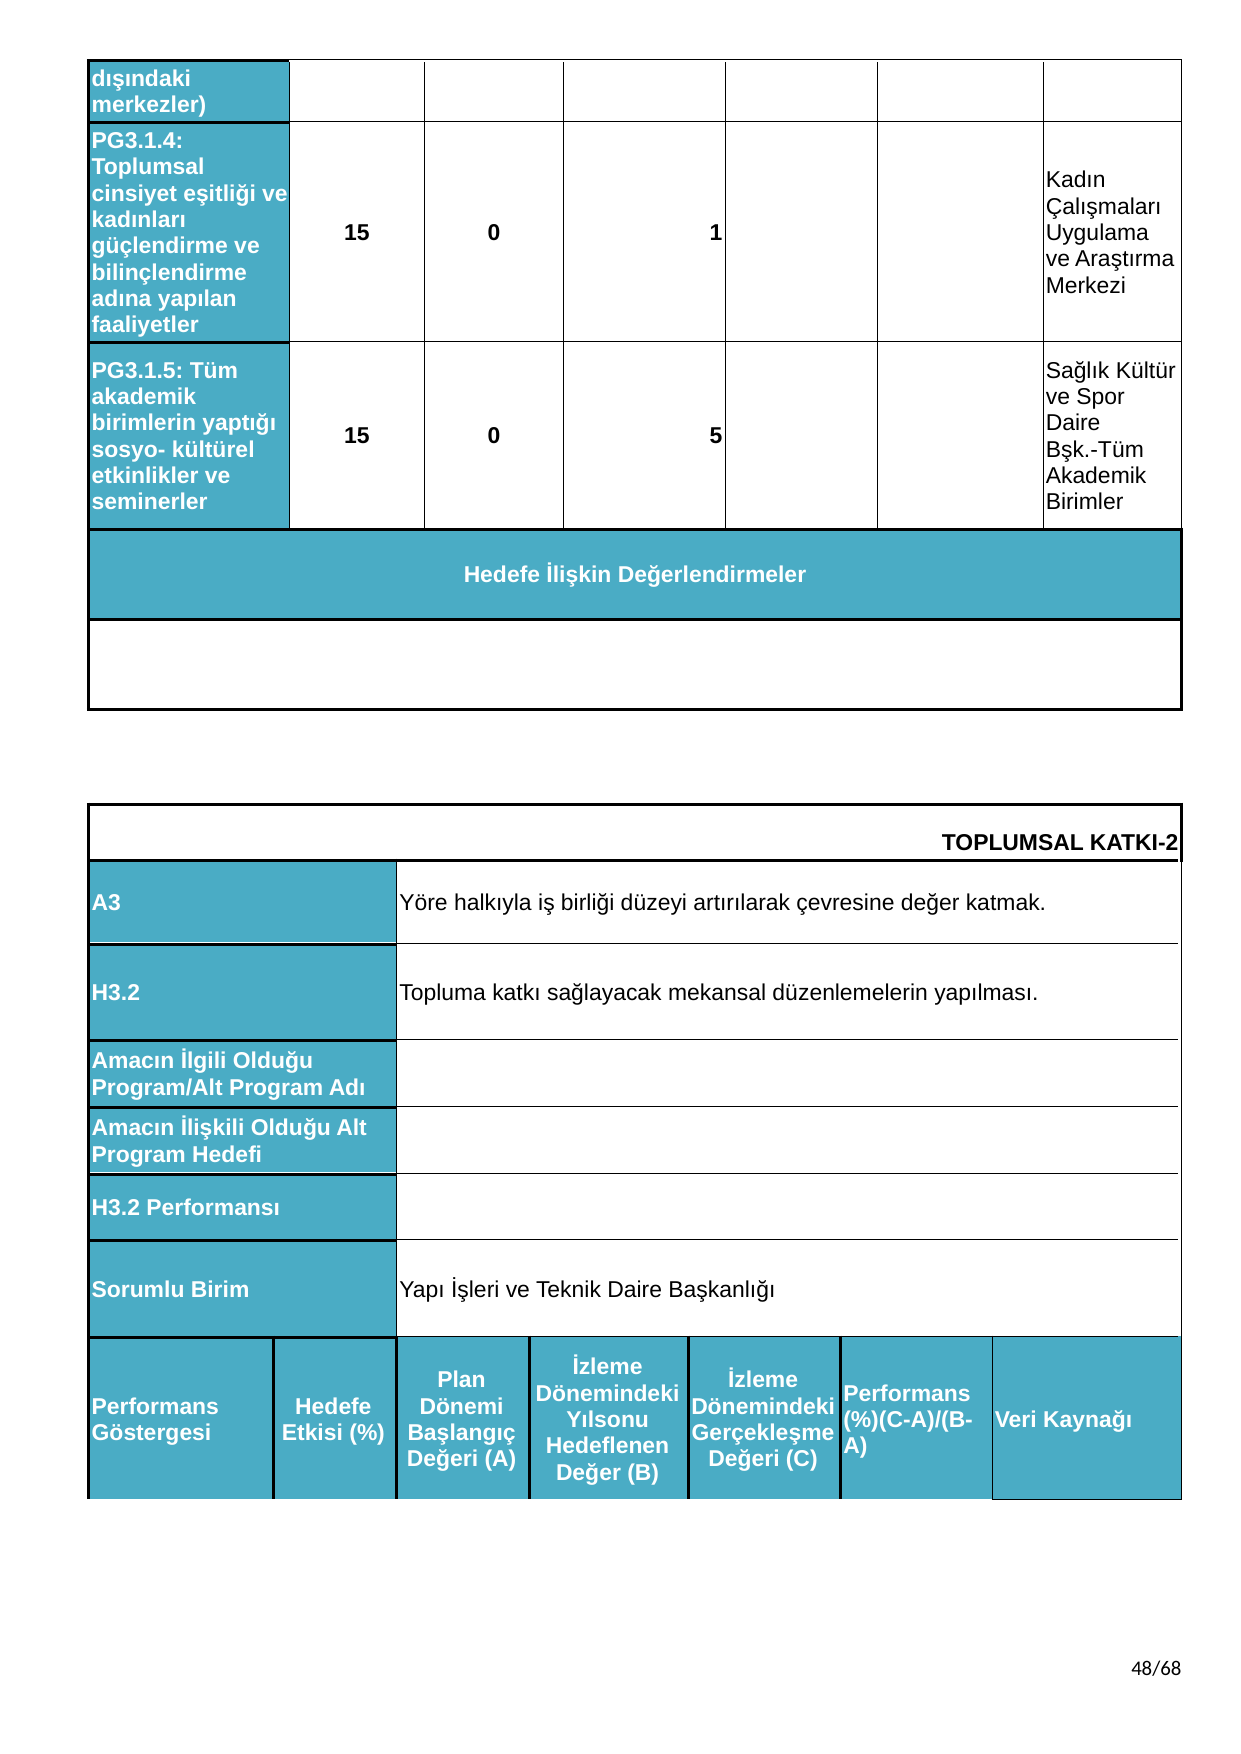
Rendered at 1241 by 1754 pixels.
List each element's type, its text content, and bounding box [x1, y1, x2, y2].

table_header TOPLUMSAL KATKI-2 [90, 806, 1180, 858]
table_cell İzleme Dönemindeki Gerçekleşme Değeri (C) [690, 1337, 839, 1499]
table_cell 5 [564, 342, 725, 528]
table_cell 15 [290, 342, 424, 528]
table_cell Veri Kaynağı [993, 1336, 1181, 1499]
table_cell [726, 122, 877, 341]
table_cell [90, 621, 1180, 708]
table_cell Amacın İlişkili Olduğu Alt Program Hedefi [90, 1109, 396, 1172]
table_cell İzleme Dönemindeki Yılsonu Hedeflenen Değer (B) [531, 1337, 687, 1499]
table_cell dışındaki merkezler) [90, 62, 289, 121]
table_cell [877, 60, 1043, 121]
table_cell [564, 60, 725, 121]
table_cell [878, 122, 1043, 341]
table_cell Performans (%)(C-A)/(B-A) [842, 1337, 992, 1499]
table_cell Topluma katkı sağlayacak mekansal düzenlemelerin yapılması. [397, 943, 1181, 1039]
table_cell Yapı İşleri ve Teknik Daire Başkanlığı [397, 1239, 1181, 1336]
table_cell 0 [425, 342, 563, 528]
table_cell [726, 342, 877, 528]
table_cell Sağlık Kültür ve Spor Daire Bşk.-Tüm Akademik Birimler [1044, 342, 1181, 528]
table_cell H3.2 [90, 946, 396, 1039]
table_cell 1 [564, 122, 725, 341]
table_cell PG3.1.4: Toplumsal cinsiyet eşitliği ve kadınları güçlendirme ve bilinçlendirme adına yapılan faaliyetler [90, 124, 289, 341]
table_cell [397, 1173, 1181, 1239]
table_cell [397, 1039, 1181, 1106]
table_cell 15 [290, 122, 424, 341]
table_cell [424, 60, 563, 121]
table_cell [878, 342, 1043, 528]
table_cell Hedefe Etkisi (%) [275, 1339, 395, 1499]
table_cell Plan Dönemi Başlangıç Değeri (A) [398, 1337, 528, 1499]
table_cell 0 [425, 122, 563, 341]
table_cell [289, 60, 424, 121]
table_cell Sorumlu Birim [90, 1242, 396, 1336]
table_cell Performans Göstergesi [90, 1339, 272, 1499]
table_cell PG3.1.5: Tüm akademik birimlerin yaptığı sosyo- kültürel etkinlikler ve seminerler [90, 344, 289, 528]
table_cell [397, 1106, 1181, 1172]
table_cell H3.2 Performansı [90, 1176, 396, 1239]
table_cell [725, 60, 877, 121]
table_cell Yöre halkıyla iş birliği düzeyi artırılarak çevresine değer katmak. [397, 859, 1181, 942]
table_cell Hedefe İlişkin Değerlendirmeler [90, 531, 1180, 618]
table_cell Amacın İlgili Olduğu Program/Alt Program Adı [90, 1042, 396, 1106]
table_cell [1043, 60, 1181, 121]
table_cell A3 [90, 862, 396, 942]
table_cell Kadın Çalışmaları Uygulama ve Araştırma Merkezi [1044, 122, 1181, 341]
